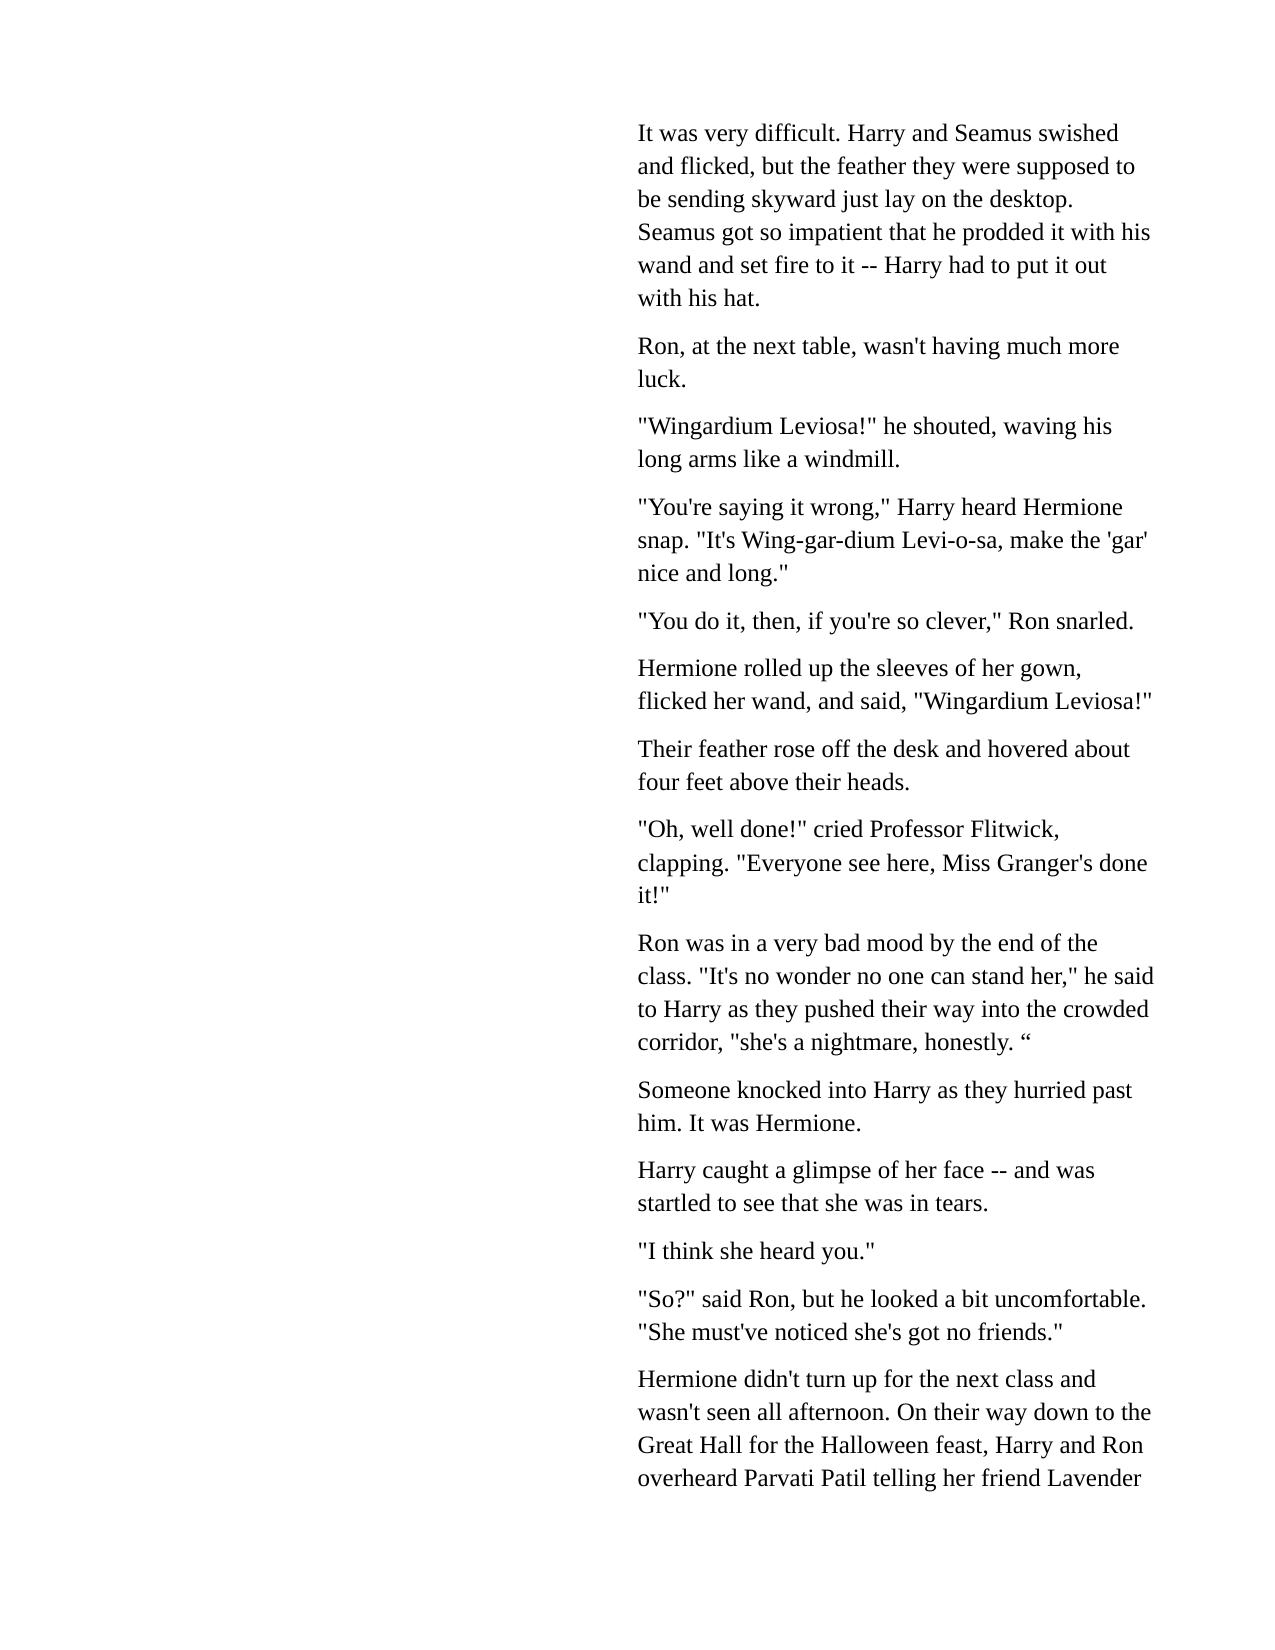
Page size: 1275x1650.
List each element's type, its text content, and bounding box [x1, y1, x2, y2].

table_cell [118, 928, 637, 1075]
table_cell Their feather rose off the desk and hovered about four feet above their heads. [638, 734, 1157, 814]
table_cell Hermione rolled up the sleeves of her gown, flicked her wand, and said, "Wingardium Leviosa!" [638, 653, 1157, 734]
table_cell It was very difficult. Harry and Seamus swished and flicked, but the feather they were supposed to be sending skyward just lay on the desktop. Seamus got so impatient that he prodded it with his wand and set fire to it -- Harry had to put it out with his hat. [638, 118, 1157, 331]
table_cell "I think she heard you." [638, 1236, 1157, 1284]
table_cell Ron was in a very bad mood by the end of the class. "It's no wonder no one can stand her," he said to Harry as they pushed their way into the crowded corridor, "she's a nightmare, honestly. “ [638, 928, 1157, 1075]
table_cell "Wingardium Leviosa!" he shouted, waving his long arms like a windmill. [638, 411, 1157, 492]
table_cell [118, 1156, 637, 1236]
table_cell Ron, at the next table, wasn't having much more luck. [638, 331, 1157, 411]
table_cell "You do it, then, if you're so clever," Ron snarled. [638, 606, 1157, 653]
table_cell Someone knocked into Harry as they hurried past him. It was Hermione. [638, 1075, 1157, 1156]
table_cell "You're saying it wrong," Harry heard Hermione snap. "It's Wing-gar-dium Levi-o-sa, make the 'gar' nice and long." [638, 492, 1157, 606]
table_cell [118, 492, 637, 606]
table_cell [118, 1284, 637, 1364]
table_cell "So?" said Ron, but he looked a bit uncomfortable. "She must've noticed she's got no friends." [638, 1284, 1157, 1364]
table_cell "Oh, well done!" cried Professor Flitwick, clapping. "Everyone see here, Miss Granger's done it!" [638, 815, 1157, 928]
table_cell [118, 815, 637, 928]
table_cell [118, 1236, 637, 1284]
table_cell [118, 653, 637, 734]
table_cell Hermione didn't turn up for the next class and wasn't seen all afternoon. On their way down to the Great Hall for the Halloween feast, Harry and Ron overheard Parvati Patil telling her friend Lavender [638, 1364, 1157, 1492]
table_cell [118, 118, 637, 331]
table_cell [118, 1075, 637, 1156]
table_cell [118, 1364, 637, 1492]
table_cell [118, 411, 637, 492]
table_cell [118, 734, 637, 814]
table_cell [118, 331, 637, 411]
table_cell Harry caught a glimpse of her face -- and was startled to see that she was in tears. [638, 1156, 1157, 1236]
table_cell [118, 606, 637, 653]
